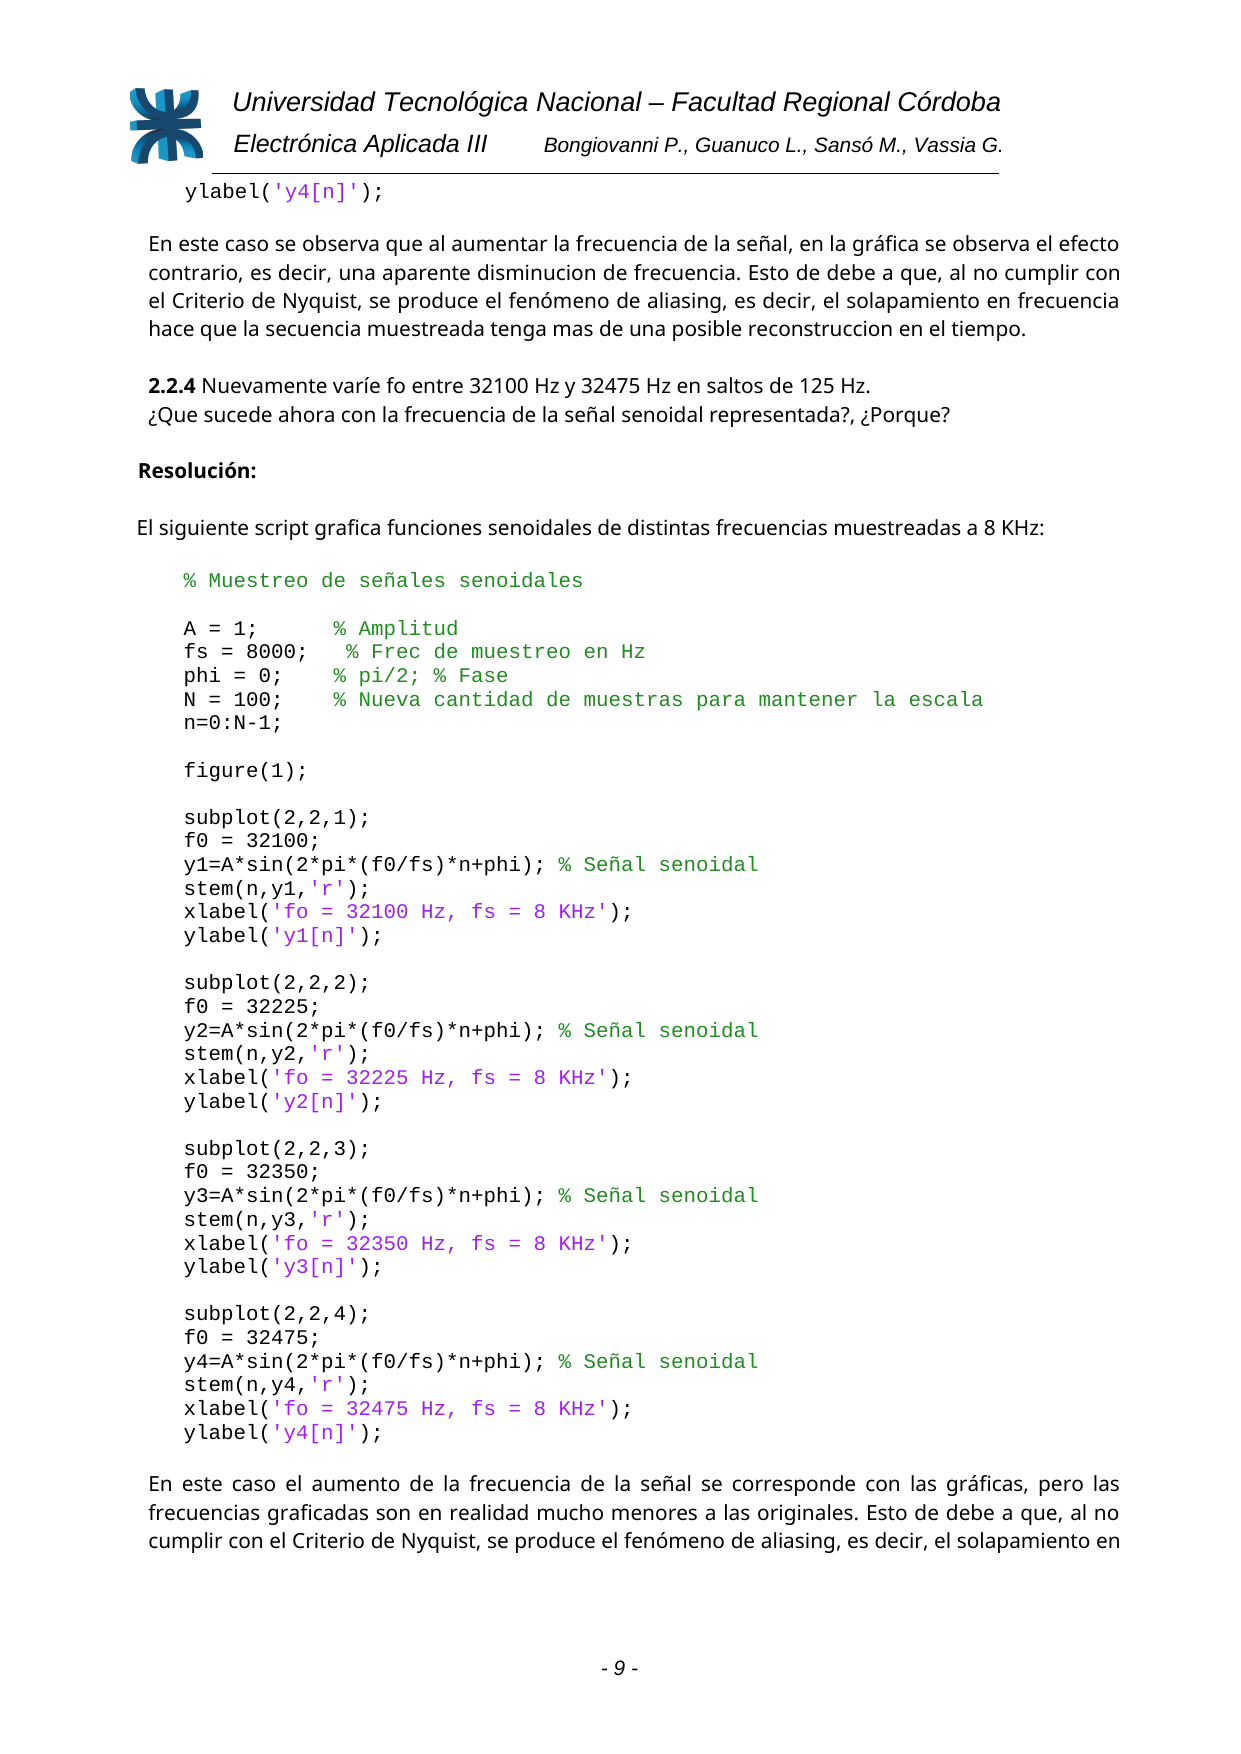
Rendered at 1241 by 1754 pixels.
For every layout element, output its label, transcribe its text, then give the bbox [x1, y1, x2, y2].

text f0 = 32225; [183, 996, 1122, 1020]
text stem(n,y4,'r'); [183, 1374, 1122, 1398]
text stem(n,y2,'r'); [183, 1043, 1122, 1067]
text figure(1); [183, 759, 1122, 783]
text subplot(2,2,3); [183, 1138, 1122, 1162]
text stem(n,y1,'r'); [183, 878, 1122, 901]
text y2=A*sin(2*pi*(f0/fs)*n+phi); % Señal senoidal [183, 1020, 1122, 1043]
text ylabel('y4[n]'); [183, 1422, 1122, 1445]
text N = 100; % Nueva cantidad de muestras para mantener la escala [183, 689, 1122, 712]
text xlabel('fo = 32475 Hz, fs = 8 KHz'); [183, 1398, 1122, 1422]
text y1=A*sin(2*pi*(f0/fs)*n+phi); % Señal senoidal [183, 854, 1122, 878]
text % Muestreo de señales senoidales [183, 570, 1122, 594]
text ylabel('y3[n]'); [183, 1256, 1122, 1280]
text subplot(2,2,4); [183, 1303, 1122, 1327]
text En este caso el aumento de la frecuencia de la señal se corresponde con las gráficas, pero las frecuencias graficadas son en realidad mucho menores a las originales. Esto de debe a que, al no cumplir con el Criterio de Nyquist, se produce el fenómeno de aliasing, es decir, el solapamiento en [148, 1469, 1122, 1555]
text ylabel('y1[n]'); [183, 925, 1122, 949]
text fs = 8000; % Frec de muestreo en Hz [183, 641, 1122, 665]
text xlabel('fo = 32100 Hz, fs = 8 KHz'); [183, 901, 1122, 925]
text n=0:N-1; [183, 712, 1122, 736]
text subplot(2,2,1); [183, 807, 1122, 831]
text xlabel('fo = 32225 Hz, fs = 8 KHz'); [183, 1067, 1122, 1091]
text ylabel('y2[n]'); [183, 1091, 1122, 1114]
text El siguiente script grafica funciones senoidales de distintas frecuencias muestreadas a 8 KHz: [136, 513, 1122, 542]
text ylabel('y4[n]'); [184, 181, 1122, 205]
text ¿Que sucede ahora con la frecuencia de la señal senoidal representada?, ¿Porque? [148, 400, 1122, 428]
text f0 = 32475; [183, 1327, 1122, 1351]
text f0 = 32100; [183, 831, 1122, 854]
picture [129, 88, 203, 164]
text stem(n,y3,'r'); [183, 1209, 1122, 1232]
text y3=A*sin(2*pi*(f0/fs)*n+phi); % Señal senoidal [183, 1185, 1122, 1209]
text A = 1; % Amplitud [183, 618, 1122, 641]
text phi = 0; % pi/2; % Fase [183, 665, 1122, 689]
text xlabel('fo = 32350 Hz, fs = 8 KHz'); [183, 1232, 1122, 1256]
text y4=A*sin(2*pi*(f0/fs)*n+phi); % Señal senoidal [183, 1351, 1122, 1374]
text f0 = 32350; [183, 1162, 1122, 1185]
text Resolución: [138, 457, 1122, 485]
text 2.2.4 Nuevamente varíe fo entre 32100 Hz y 32475 Hz en saltos de 125 Hz. [148, 371, 1122, 400]
text subplot(2,2,2); [183, 972, 1122, 996]
text En este caso se observa que al aumentar la frecuencia de la señal, en la gráfica se observa el efecto contrario, es decir, una aparente disminucion de frecuencia. Esto de debe a que, al no cumplir con el Criterio de Nyquist, se produce el fenómeno de aliasing, es decir, el solapamiento en frecuencia hace que la secuencia muestreada tenga mas de una posible reconstruccion en el tiempo. [148, 229, 1122, 343]
